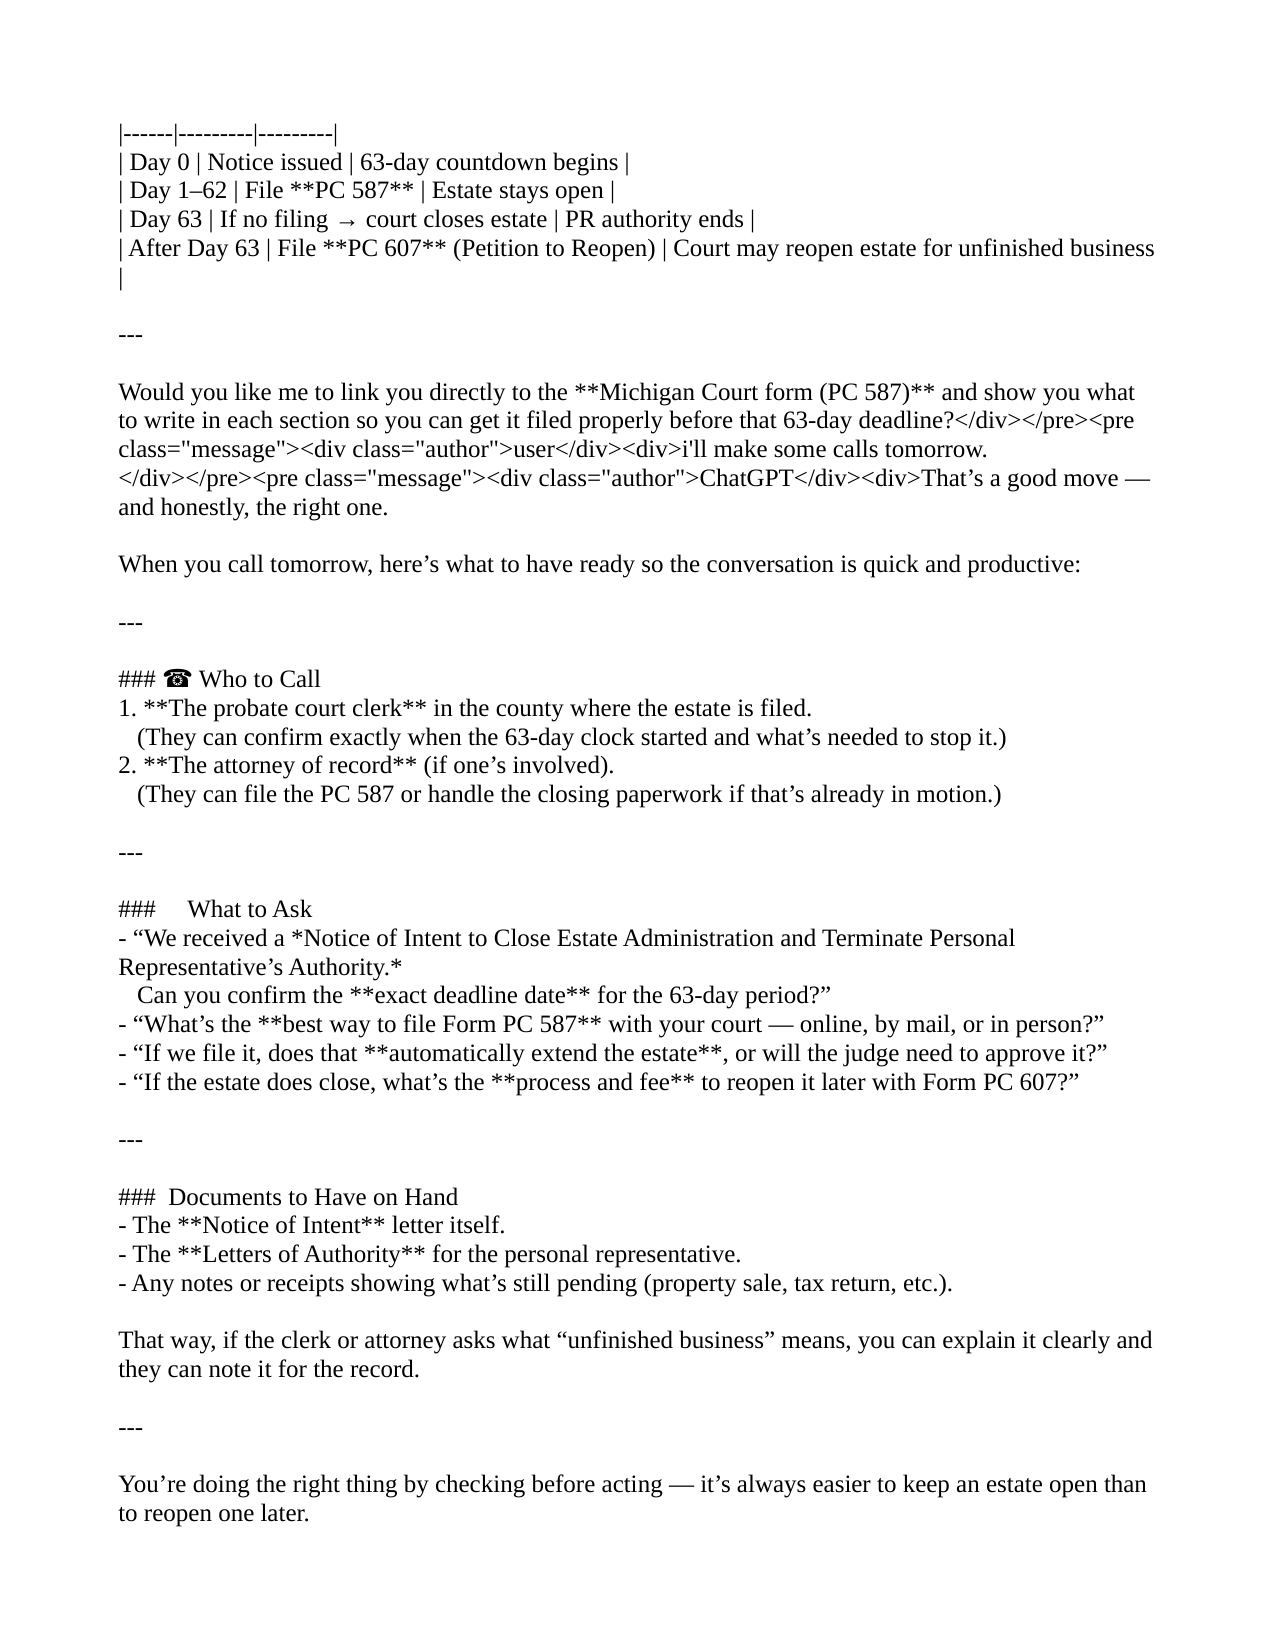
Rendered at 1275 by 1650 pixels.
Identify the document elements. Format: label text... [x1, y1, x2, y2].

text --- [118, 607, 1157, 636]
text ### ☎️ Who to Call [118, 664, 1157, 693]
text That way, if the clerk or attorney asks what “unfinished business” means, you can explain it clearly and they can note it for the record. [118, 1326, 1157, 1383]
text | Day 0 | Notice issued | 63-day countdown begins | [118, 147, 1157, 176]
text --- [118, 1124, 1157, 1153]
text --- [118, 1412, 1157, 1441]
text - “We received a *Notice of Intent to Close Estate Administration and Terminate Personal Representative’s Authority.* [118, 923, 1157, 981]
text - “What’s the **best way to file Form PC 587** with your court — online, by mail, or in person?” [118, 1009, 1157, 1038]
text |------|---------|---------| [118, 118, 1157, 147]
text (They can confirm exactly when the 63-day clock started and what’s needed to stop it.) [118, 722, 1157, 751]
text When you call tomorrow, here’s what to have ready so the conversation is quick and productive: [118, 549, 1157, 578]
text - The **Letters of Authority** for the personal representative. [118, 1239, 1157, 1268]
text ### 🗂️ Documents to Have on Hand [118, 1182, 1157, 1211]
text | After Day 63 | File **PC 607** (Petition to Reopen) | Court may reopen estate for unfinished business | [118, 233, 1157, 291]
text | Day 1–62 | File **PC 587** | Estate stays open | [118, 176, 1157, 204]
text You’re doing the right thing by checking before acting — it’s always easier to keep an estate open than to reopen one later. [118, 1469, 1157, 1527]
text - “If the estate does close, what’s the **process and fee** to reopen it later with Form PC 607?” [118, 1067, 1157, 1096]
text --- [118, 837, 1157, 866]
text | Day 63 | If no filing → court closes estate | PR authority ends | [118, 204, 1157, 233]
text (They can file the PC 587 or handle the closing paperwork if that’s already in motion.) [118, 779, 1157, 808]
text --- [118, 319, 1157, 348]
text - Any notes or receipts showing what’s still pending (property sale, tax return, etc.). [118, 1268, 1157, 1297]
text ### 🧾 What to Ask [118, 894, 1157, 923]
text 1. **The probate court clerk** in the county where the estate is filed. [118, 693, 1157, 722]
text Would you like me to link you directly to the **Michigan Court form (PC 587)** and show you what to write in each section so you can get it filed properly before that 63-day deadline?</div></pre><pre class="message"><div class="author">user</div><div>i'll make some calls tomorrow. </div></pre><pre class="message"><div class="author">ChatGPT</div><div>That’s a good move — and honestly, the right one. [118, 377, 1157, 521]
text Can you confirm the **exact deadline date** for the 63-day period?” [118, 981, 1157, 1009]
text - The **Notice of Intent** letter itself. [118, 1211, 1157, 1239]
text 2. **The attorney of record** (if one’s involved). [118, 751, 1157, 779]
text - “If we file it, does that **automatically extend the estate**, or will the judge need to approve it?” [118, 1038, 1157, 1067]
